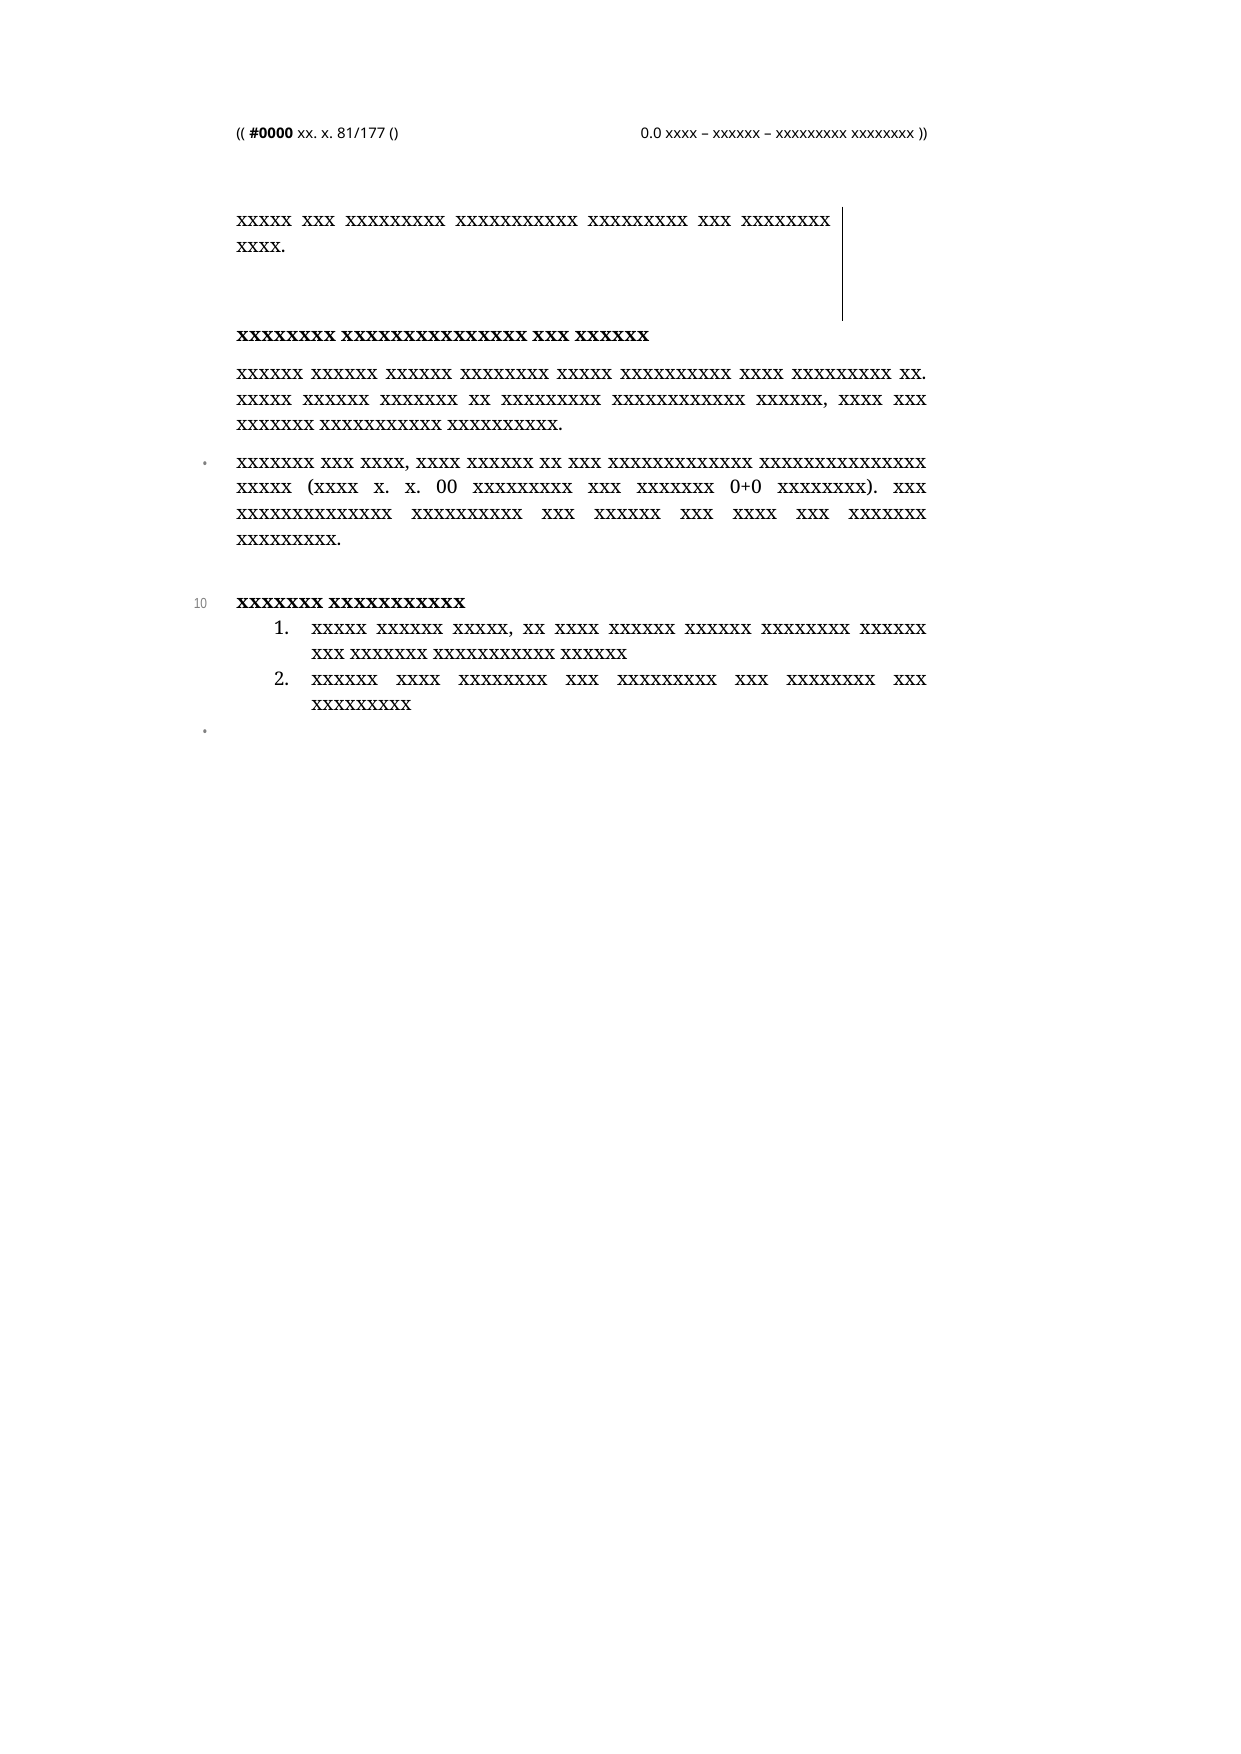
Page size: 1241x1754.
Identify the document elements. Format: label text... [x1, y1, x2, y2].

text xxxxxxxx xxxxxxxxxxxxxxx xxx xxxxxx [236, 321, 927, 347]
list xxxxxx xxxx xxxxxxxx xxx xxxxxxxxx xxx xxxxxxxx xxx xxxxxxxxx [274, 665, 927, 716]
table_header xxxxx xxx xxxxxxxxx xxxxxxxxxxx xxxxxxxxx xxx xxxxxxxx xxxx. [225, 207, 842, 321]
table_header [843, 207, 1226, 321]
text xxxxxx xxxxxx xxxxxx xxxxxxxx xxxxx xxxxxxxxxx xxxx xxxxxxxxx xx. xxxxx xxxxxx xxxxxxx xx xxxxxxxxx xxxxxxxxxxxx xxxxxx, xxxx xxx xxxxxxx xxxxxxxxxxx xxxxxxxxxx. [236, 359, 927, 436]
text xxxxxxx xxx xxxx, xxxx xxxxxx xx xxx xxxxxxxxxxxxx xxxxxxxxxxxxxxx xxxxx (xxxx x. x. 00 xxxxxxxxx xxx xxxxxxx 0+0 xxxxxxxx). xxx xxxxxxxxxxxxxx xxxxxxxxxx xxx xxxxxx xxx xxxx xxx xxxxxxx xxxxxxxxx. [236, 448, 927, 550]
text xxxxxxx xxxxxxxxxxx [236, 588, 927, 614]
list xxxxx xxxxxx xxxxx, xx xxxx xxxxxx xxxxxx xxxxxxxx xxxxxx xxx xxxxxxx xxxxxxxxxxx xxxxxx [274, 614, 927, 665]
